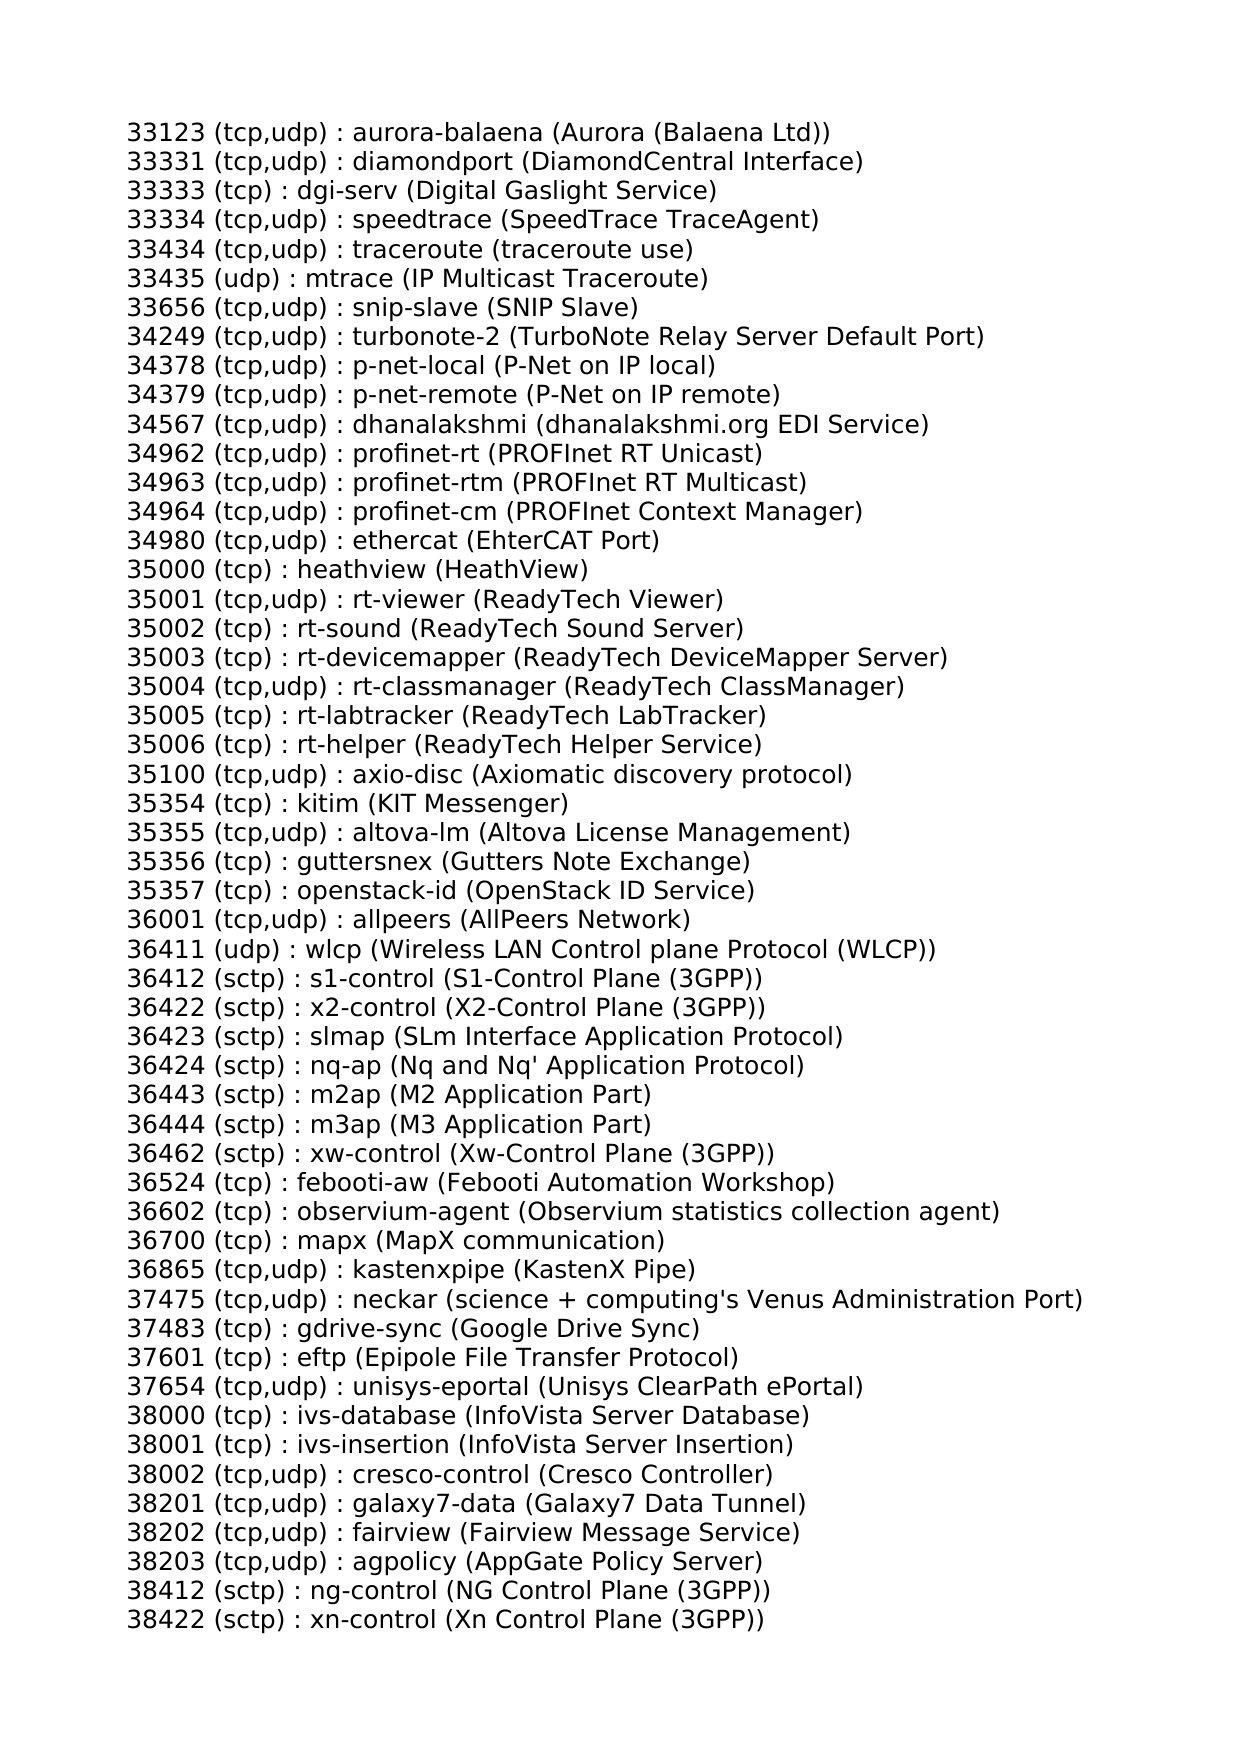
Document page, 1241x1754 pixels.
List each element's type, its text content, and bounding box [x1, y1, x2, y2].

text 33123 (tcp,udp) : aurora-balaena (Aurora (Balaena Ltd)) 33331 (tcp,udp) : diamondport (DiamondCentral Interface) 33333 (tcp) : dgi-serv (Digital Gaslight Service) 33334 (tcp,udp) : speedtrace (SpeedTrace TraceAgent) 33434 (tcp,udp) : traceroute (traceroute use) 33435 (udp) : mtrace (IP Multicast Traceroute) 33656 (tcp,udp) : snip-slave (SNIP Slave) 34249 (tcp,udp) : turbonote-2 (TurboNote Relay Server Default Port) 34378 (tcp,udp) : p-net-local (P-Net on IP local) 34379 (tcp,udp) : p-net-remote (P-Net on IP remote) 34567 (tcp,udp) : dhanalakshmi (dhanalakshmi.org EDI Service) 34962 (tcp,udp) : profinet-rt (PROFInet RT Unicast) 34963 (tcp,udp) : profinet-rtm (PROFInet RT Multicast) 34964 (tcp,udp) : profinet-cm (PROFInet Context Manager) 34980 (tcp,udp) : ethercat (EhterCAT Port) 35000 (tcp) : heathview (HeathView) 35001 (tcp,udp) : rt-viewer (ReadyTech Viewer) 35002 (tcp) : rt-sound (ReadyTech Sound Server) 35003 (tcp) : rt-devicemapper (ReadyTech DeviceMapper Server) 35004 (tcp,udp) : rt-classmanager (ReadyTech ClassManager) 35005 (tcp) : rt-labtracker (ReadyTech LabTracker) 35006 (tcp) : rt-helper (ReadyTech Helper Service) 35100 (tcp,udp) : axio-disc (Axiomatic discovery protocol) 35354 (tcp) : kitim (KIT Messenger) 35355 (tcp,udp) : altova-lm (Altova License Management) 35356 (tcp) : guttersnex (Gutters Note Exchange) 35357 (tcp) : openstack-id (OpenStack ID Service) 36001 (tcp,udp) : allpeers (AllPeers Network) 36411 (udp) : wlcp (Wireless LAN Control plane Protocol (WLCP)) 36412 (sctp) : s1-control (S1-Control Plane (3GPP)) 36422 (sctp) : x2-control (X2-Control Plane (3GPP)) 36423 (sctp) : slmap (SLm Interface Application Protocol) 36424 (sctp) : nq-ap (Nq and Nq' Application Protocol) 36443 (sctp) : m2ap (M2 Application Part) 36444 (sctp) : m3ap (M3 Application Part) 36462 (sctp) : xw-control (Xw-Control Plane (3GPP)) 36524 (tcp) : febooti-aw (Febooti Automation Workshop) 36602 (tcp) : observium-agent (Observium statistics collection agent) 36700 (tcp) : mapx (MapX communication) 36865 (tcp,udp) : kastenxpipe (KastenX Pipe) 37475 (tcp,udp) : neckar (science + computing's Venus Administration Port) 37483 (tcp) : gdrive-sync (Google Drive Sync) 37601 (tcp) : eftp (Epipole File Transfer Protocol) 37654 (tcp,udp) : unisys-eportal (Unisys ClearPath ePortal) 38000 (tcp) : ivs-database (InfoVista Server Database) 38001 (tcp) : ivs-insertion (InfoVista Server Insertion) 38002 (tcp,udp) : cresco-control (Cresco Controller) 38201 (tcp,udp) : galaxy7-data (Galaxy7 Data Tunnel) 38202 (tcp,udp) : fairview (Fairview Message Service) 38203 (tcp,udp) : agpolicy (AppGate Policy Server) 38412 (sctp) : ng-control (NG Control Plane (3GPP)) 38422 (sctp) : xn-control (Xn Control Plane (3GPP)) [118, 118, 1122, 1635]
